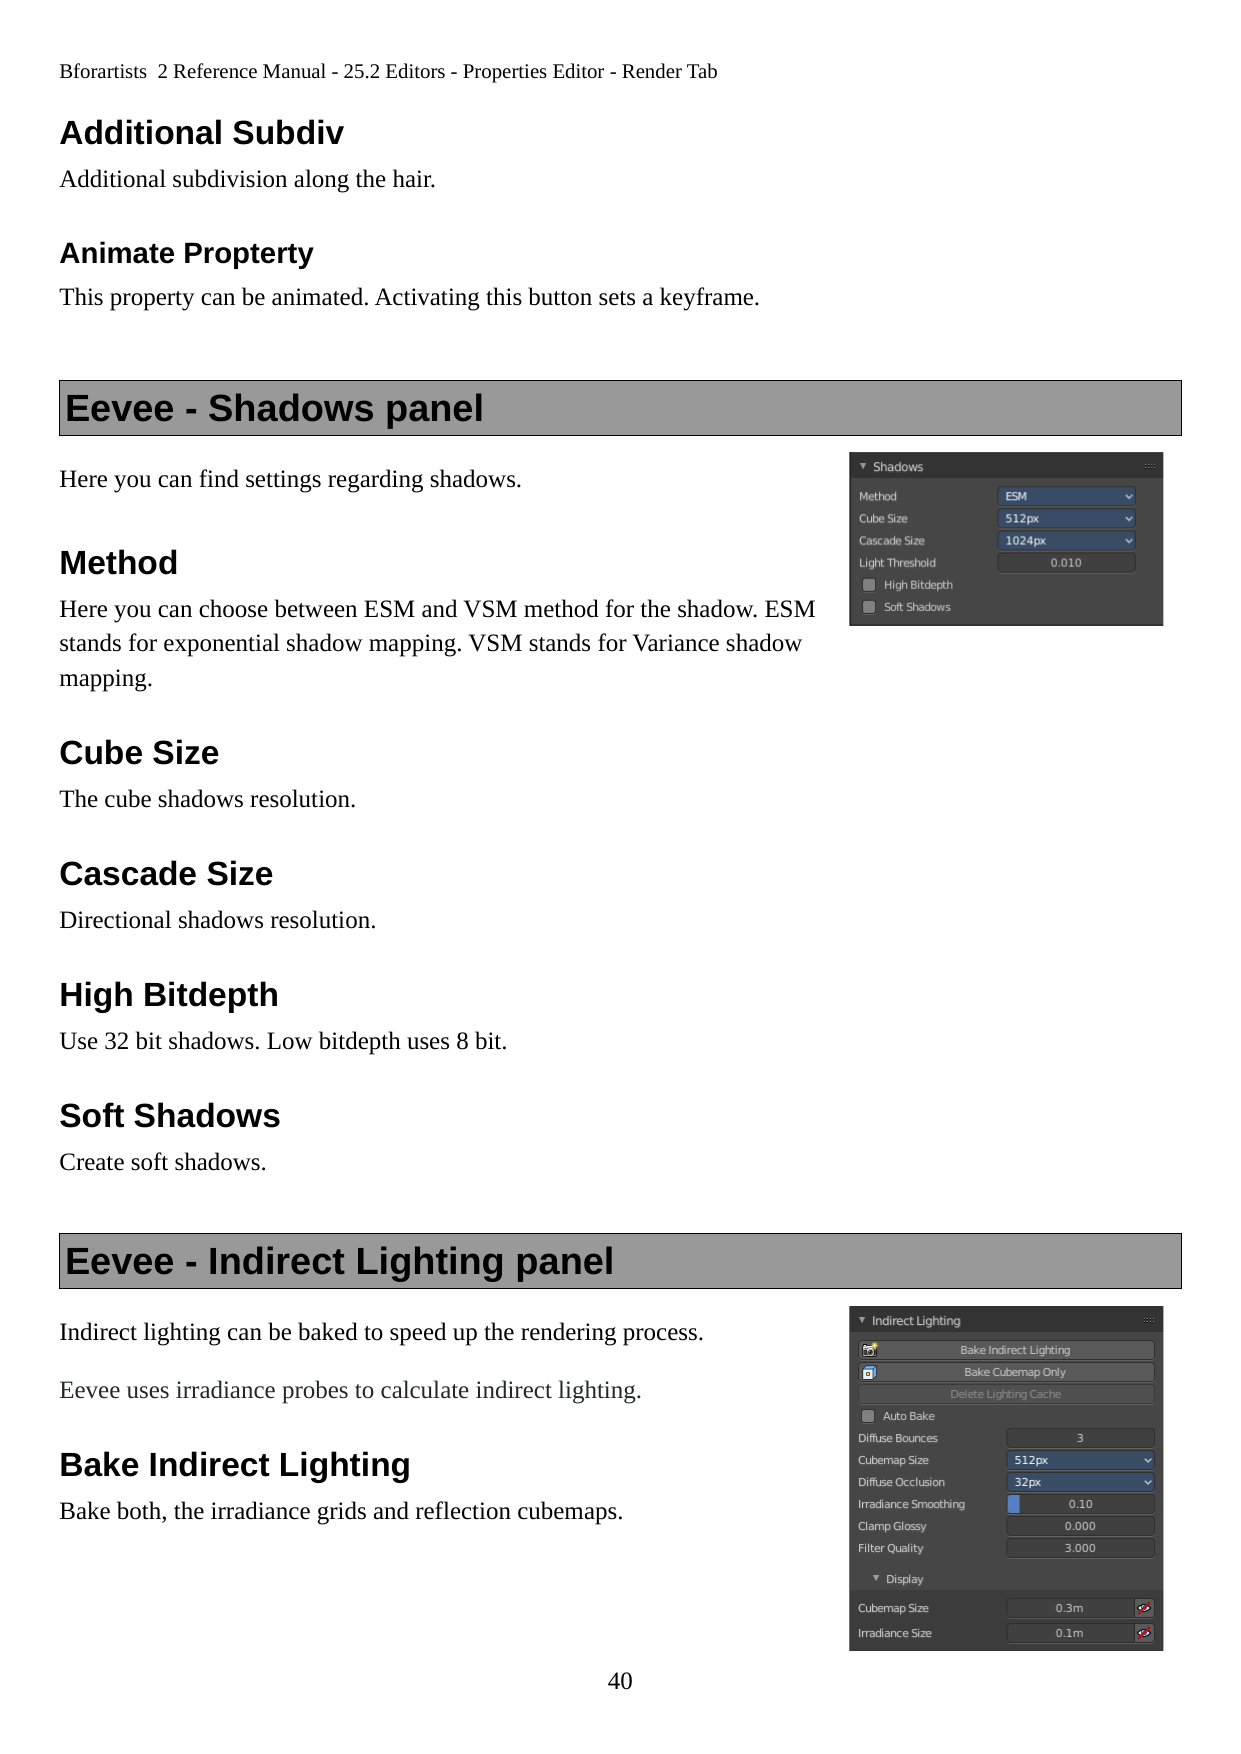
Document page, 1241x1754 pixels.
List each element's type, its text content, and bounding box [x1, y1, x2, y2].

subtitle Bake Indirect Lighting [59, 1444, 849, 1483]
table_header Eevee - Shadows panel [60, 381, 1181, 435]
text This property can be animated. Activating this button sets a keyframe. [59, 282, 1181, 311]
subtitle Animate Propterty [59, 236, 1181, 269]
text Directional shadows resolution. [59, 905, 1181, 933]
subtitle High Bitdepth [59, 975, 1181, 1013]
text Indirect lighting can be baked to speed up the rendering process. [59, 1317, 849, 1346]
subtitle Additional Subdiv [59, 113, 1181, 151]
text Use 32 bit shadows. Low bitdepth uses 8 bit. [59, 1026, 1181, 1054]
text Create soft shadows. [59, 1147, 1181, 1176]
subtitle Soft Shadows [59, 1096, 1181, 1134]
picture [849, 1306, 1164, 1651]
text Eevee uses irradiance probes to calculate indirect lighting. [59, 1375, 849, 1403]
text Here you can find settings regarding shadows. [59, 464, 849, 493]
text Additional subdivision along the hair. [59, 164, 1181, 192]
subtitle Cube Size [59, 733, 1181, 771]
text Bake both, the irradiance grids and reflection cubemaps. [59, 1496, 849, 1524]
subtitle [1164, 1444, 1181, 1483]
subtitle [1164, 543, 1181, 581]
subtitle Cascade Size [59, 854, 1181, 892]
picture [849, 452, 1164, 626]
table_header Eevee - Indirect Lighting panel [60, 1234, 1181, 1288]
subtitle Method [59, 543, 849, 581]
text The cube shadows resolution. [59, 784, 1181, 812]
text Here you can choose between ESM and VSM method for the shadow. ESM stands for exponential shadow mapping. VSM stands for Variance shadow mapping. [59, 594, 1181, 691]
